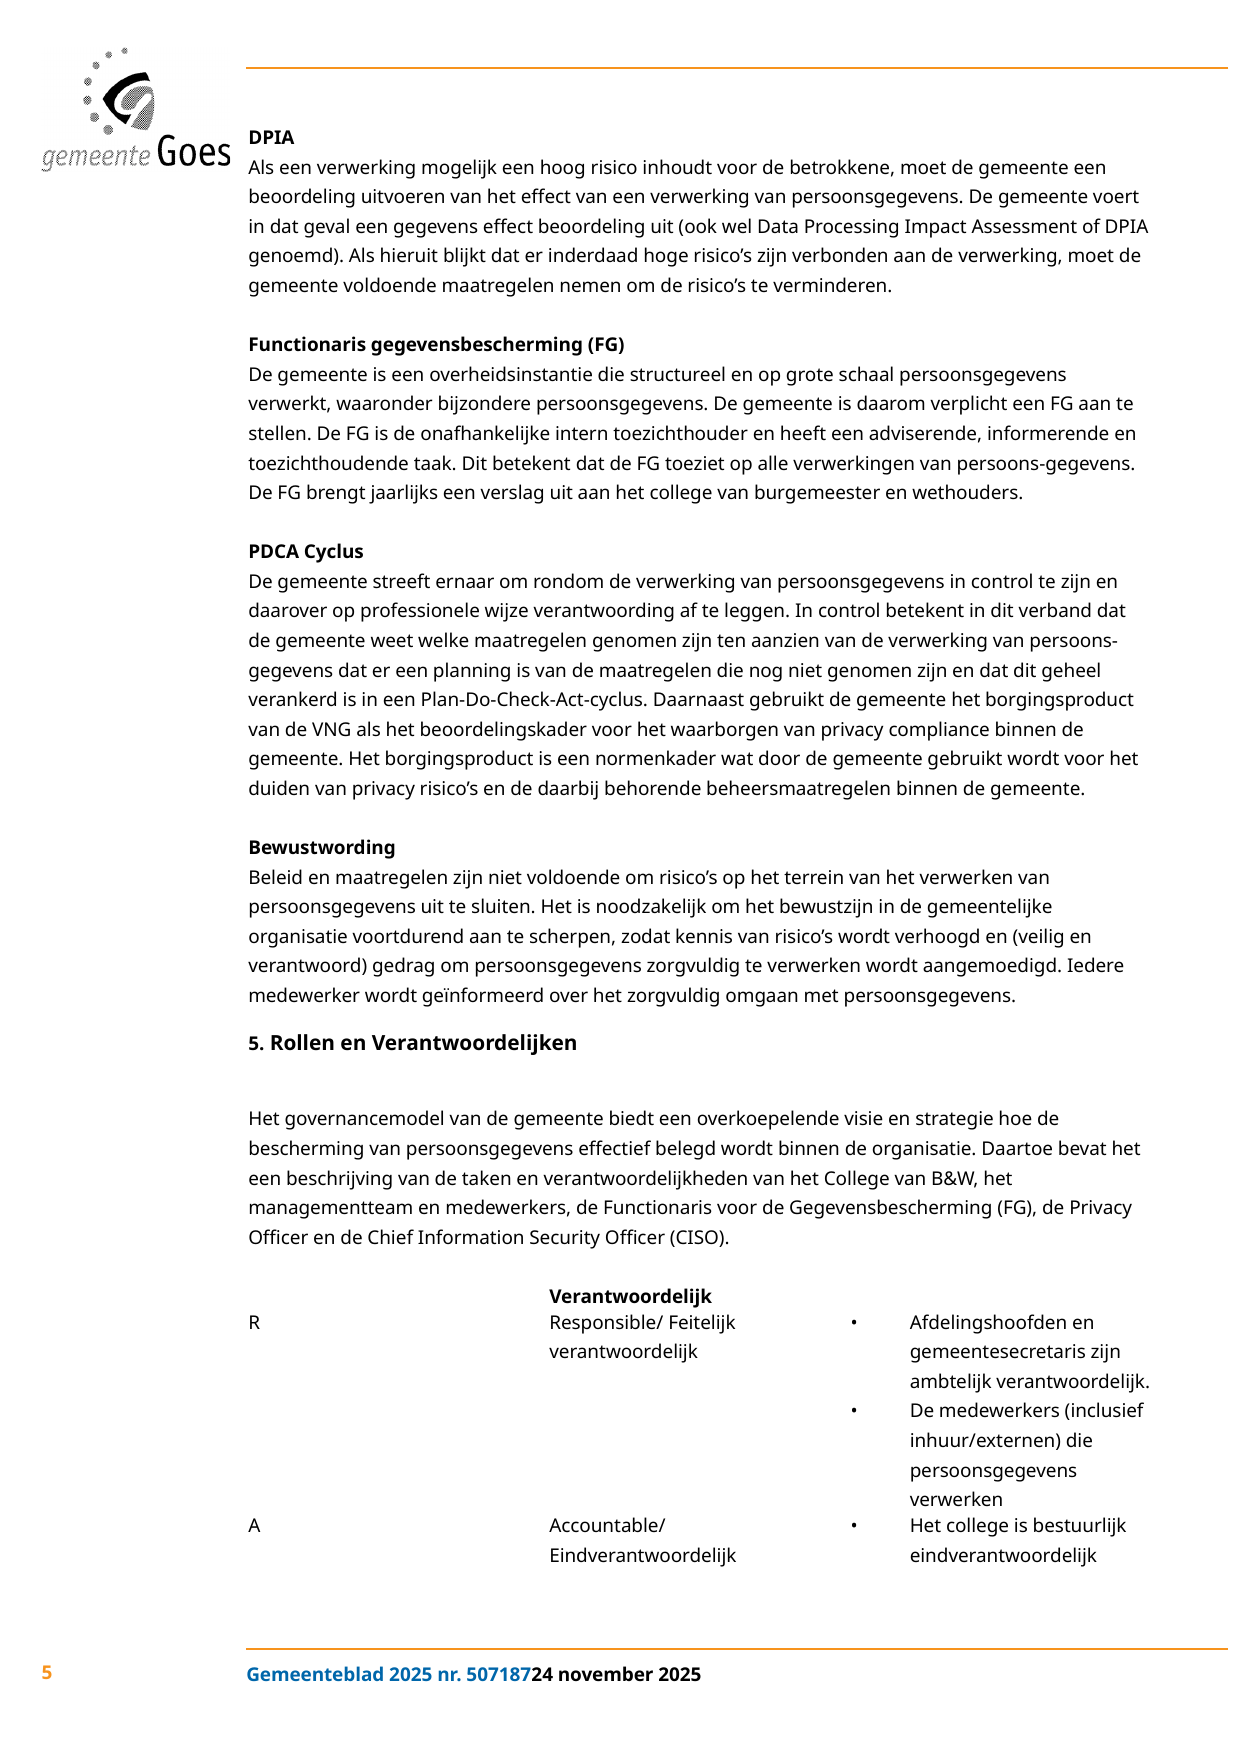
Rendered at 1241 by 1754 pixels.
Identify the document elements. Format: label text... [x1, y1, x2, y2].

table_cell Accountable/ Eindverantwoordelijk [549, 1512, 850, 1567]
table_cell Het college is bestuurlijk eindverantwoordelijk [850, 1512, 1152, 1567]
table_cell R [248, 1309, 549, 1512]
text 5. Rollen en Verantwoordelijken [248, 1028, 1152, 1056]
table_header [248, 1283, 549, 1309]
text Het governancemodel van de gemeente biedt een overkoepelende visie en strategie hoe de bescherming van persoonsgegevens effectief belegd wordt binnen de organisatie. Daartoe bevat het een beschrijving van de taken en verantwoordelijkheden van het College van B&W, het managementteam en medewerkers, de Functionaris voor de Gegevensbescherming (FG), de Privacy Officer en de Chief Information Security Officer (CISO). [248, 1106, 1152, 1250]
text De gemeente is een overheidsinstantie die structureel en op grote schaal persoonsgegevens verwerkt, waaronder bijzondere persoonsgegevens. De gemeente is daarom verplicht een FG aan te stellen. De FG is de onafhankelijke intern toezichthouder en heeft een adviserende, informerende en toezichthoudende taak. Dit betekent dat de FG toeziet op alle verwerkingen van persoons-gegevens. De FG brengt jaarlijks een verslag uit aan het college van burgemeester en wethouders. [248, 361, 1152, 505]
text Bewustwording [248, 834, 1152, 860]
table_cell Responsible/ Feitelijk verantwoordelijk [549, 1309, 850, 1512]
table_cell Afdelingshoofden en gemeentesecretaris zijn ambtelijk verantwoordelijk. De medewerkers (inclusief inhuur/externen) die persoonsgegevens verwerken [850, 1309, 1152, 1512]
text Functionaris gegevensbescherming (FG) [248, 331, 1152, 357]
text De gemeente streeft ernaar om rondom de verwerking van persoonsgegevens in control te zijn en daarover op professionele wijze verantwoording af te leggen. In control betekent in dit verband dat de gemeente weet welke maatregelen genomen zijn ten aanzien van de verwerking van persoons-gegevens dat er een planning is van de maatregelen die nog niet genomen zijn en dat dit geheel verankerd is in een Plan-Do-Check-Act-cyclus. Daarnaast gebruikt de gemeente het borgingsproduct van de VNG als het beoordelingskader voor het waarborgen van privacy compliance binnen de gemeente. Het borgingsproduct is een normenkader wat door de gemeente gebruikt wordt voor het duiden van privacy risico’s en de daarbij behorende beheersmaatregelen binnen de gemeente. [248, 568, 1152, 801]
text Als een verwerking mogelijk een hoog risico inhoudt voor de betrokkene, moet de gemeente een beoordeling uitvoeren van het effect van een verwerking van persoonsgegevens. De gemeente voert in dat geval een gegevens effect beoordeling uit (ook wel Data Processing Impact Assessment of DPIA genoemd). Als hieruit blijkt dat er inderdaad hoge risico’s zijn verbonden aan de verwerking, moet de gemeente voldoende maatregelen nemen om de risico’s te verminderen. [248, 154, 1152, 298]
text Beleid en maatregelen zijn niet voldoende om risico’s op het terrein van het verwerken van persoonsgegevens uit te sluiten. Het is noodzakelijk om het bewustzijn in de gemeentelijke organisatie voortdurend aan te scherpen, zodat kennis van risico’s wordt verhoogd en (veilig en verantwoord) gedrag om persoonsgegevens zorgvuldig te verwerken wordt aangemoedigd. Iedere medewerker wordt geïnformeerd over het zorgvuldig omgaan met persoonsgegevens. [248, 864, 1152, 1008]
table_header Verantwoordelijk [549, 1283, 850, 1309]
picture [41, 47, 231, 172]
table_cell A [248, 1512, 549, 1567]
text DPIA [248, 124, 1152, 150]
table_header [850, 1283, 1152, 1309]
text PDCA Cyclus [248, 538, 1152, 564]
